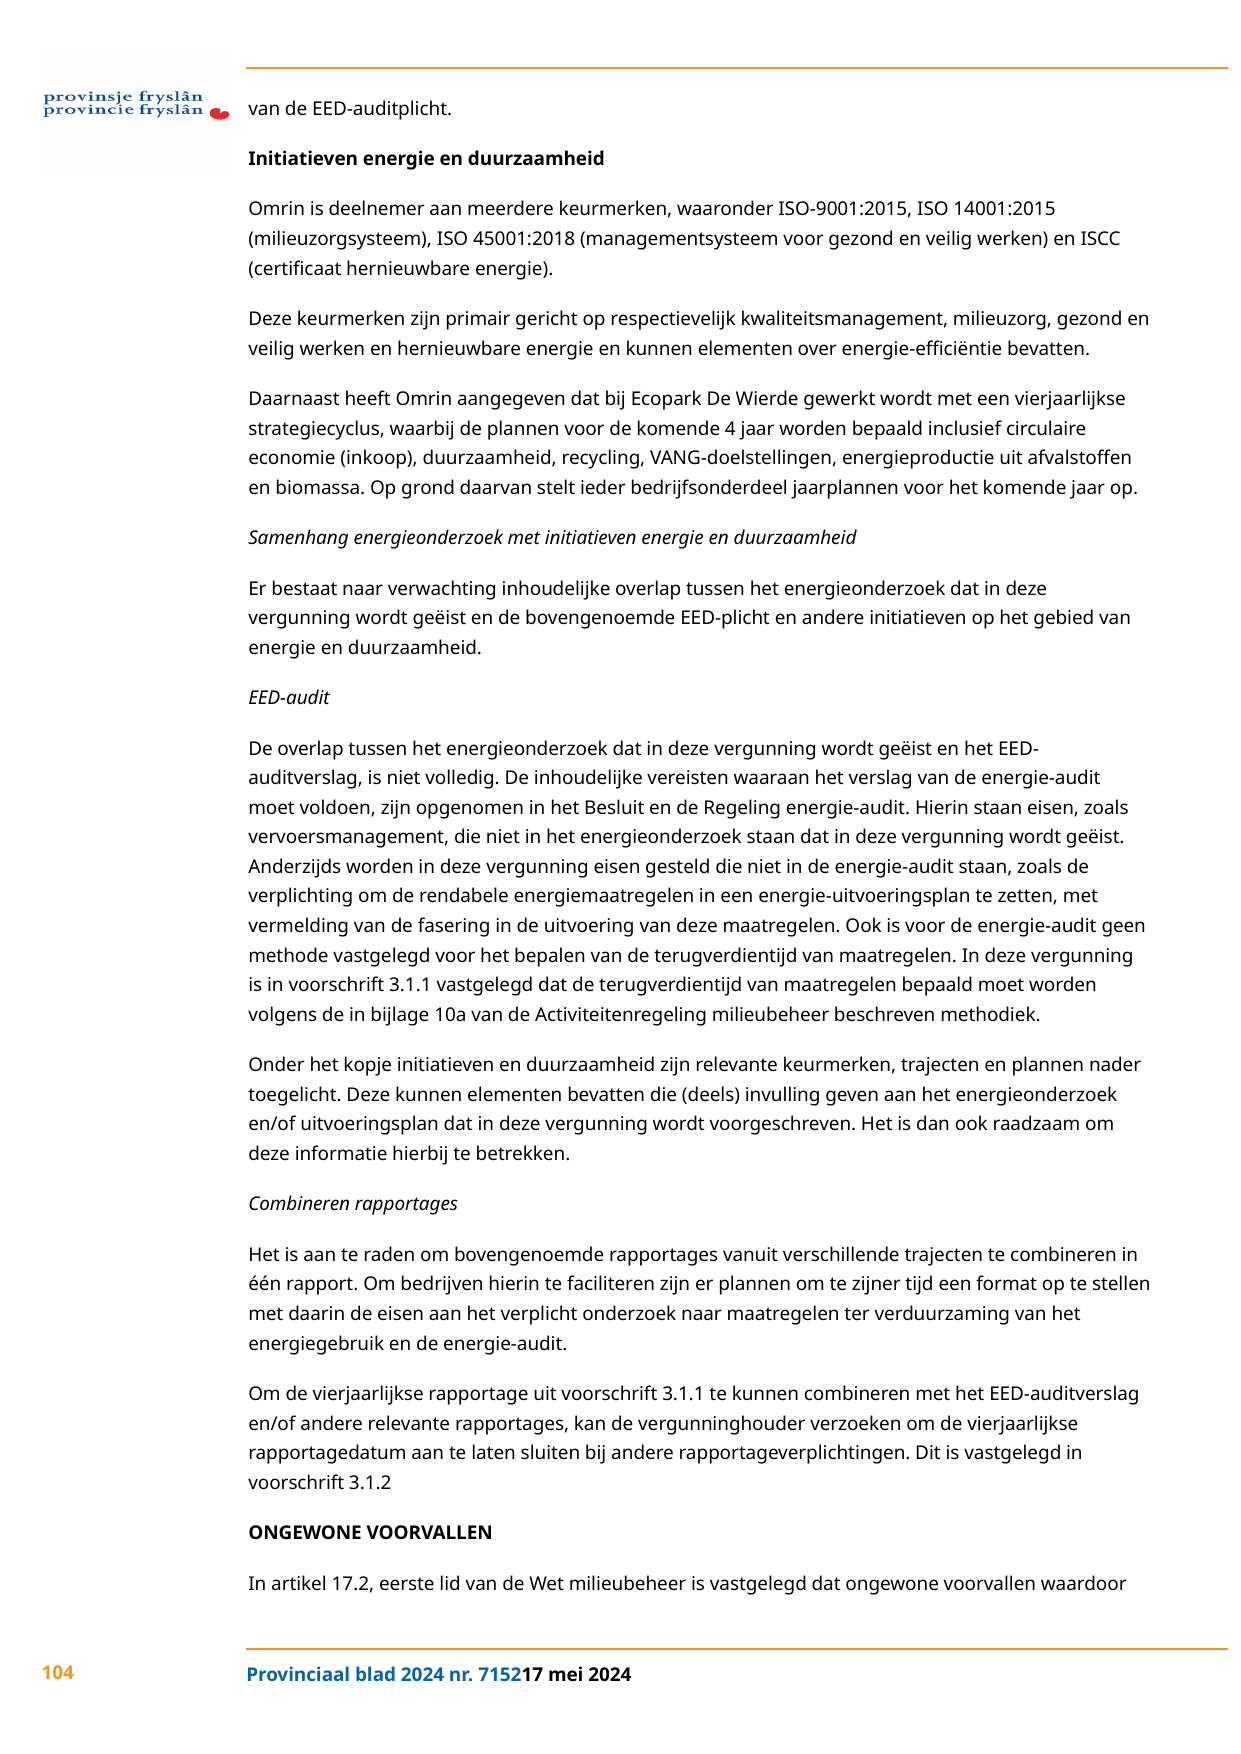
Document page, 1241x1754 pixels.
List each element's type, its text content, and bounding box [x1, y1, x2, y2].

text Om de vierjaarlijkse rapportage uit voorschrift 3.1.1 te kunnen combineren met het EED-auditverslag en/of andere relevante rapportages, kan de vergunninghouder verzoeken om de vierjaarlijkse rapportagedatum aan te laten sluiten bij andere rapportageverplichtingen. Dit is vastgelegd in voorschrift 3.1.2 [248, 1380, 1152, 1495]
text Er bestaat naar verwachting inhoudelijke overlap tussen het energieonderzoek dat in deze vergunning wordt geëist en de bovengenoemde EED-plicht en andere initiatieven op het gebied van energie en duurzaamheid. [248, 575, 1152, 660]
text Daarnaast heeft Omrin aangegeven dat bij Ecopark De Wierde gewerkt wordt met een vierjaarlijkse strategiecyclus, waarbij de plannen voor de komende 4 jaar worden bepaald inclusief circulaire economie (inkoop), duurzaamheid, recycling, VANG-doelstellingen, energieproductie uit afvalstoffen en biomassa. Op grond daarvan stelt ieder bedrijfsonderdeel jaarplannen voor het komende jaar op. [248, 385, 1152, 500]
text ONGEWONE VOORVALLEN [248, 1519, 1152, 1545]
text Omrin is deelnemer aan meerdere keurmerken, waaronder ISO-9001:2015, ISO 14001:2015 (milieuzorgsysteem), ISO 45001:2018 (managementsysteem voor gezond en veilig werken) en ISCC (certificaat hernieuwbare energie). [248, 196, 1152, 281]
text Samenhang energieonderzoek met initiatieven energie en duurzaamheid [248, 524, 1152, 550]
text Deze keurmerken zijn primair gericht op respectievelijk kwaliteitsmanagement, milieuzorg, gezond en veilig werken en hernieuwbare energie en kunnen elementen over energie-efficiëntie bevatten. [248, 305, 1152, 361]
text EED-audit [248, 684, 1152, 710]
picture [41, 47, 231, 172]
text In artikel 17.2, eerste lid van de Wet milieubeheer is vastgelegd dat ongewone voorvallen waardoor [248, 1570, 1152, 1596]
text Het is aan te raden om bovengenoemde rapportages vanuit verschillende trajecten te combineren in één rapport. Om bedrijven hierin te faciliteren zijn er plannen om te zijner tijd een format op te stellen met daarin de eisen aan het verplicht onderzoek naar maatregelen ter verduurzaming van het energiegebruik en de energie-audit. [248, 1241, 1152, 1356]
text van de EED-auditplicht. [248, 95, 1152, 121]
text Onder het kopje initiatieven en duurzaamheid zijn relevante keurmerken, trajecten en plannen nader toegelicht. Deze kunnen elementen bevatten die (deels) invulling geven aan het energieonderzoek en/of uitvoeringsplan dat in deze vergunning wordt voorgeschreven. Het is dan ook raadzaam om deze informatie hierbij te betrekken. [248, 1051, 1152, 1166]
text Combineren rapportages [248, 1191, 1152, 1216]
text De overlap tussen het energieonderzoek dat in deze vergunning wordt geëist en het EED-auditverslag, is niet volledig. De inhoudelijke vereisten waaraan het verslag van de energie-audit moet voldoen, zijn opgenomen in het Besluit en de Regeling energie-audit. Hierin staan eisen, zoals vervoersmanagement, die niet in het energieonderzoek staan dat in deze vergunning wordt geëist. Anderzijds worden in deze vergunning eisen gesteld die niet in de energie-audit staan, zoals de verplichting om de rendabele energiemaatregelen in een energie-uitvoeringsplan te zetten, met vermelding van de fasering in de uitvoering van deze maatregelen. Ook is voor de energie-audit geen methode vastgelegd voor het bepalen van de terugverdientijd van maatregelen. In deze vergunning is in voorschrift 3.1.1 vastgelegd dat de terugverdientijd van maatregelen bepaald moet worden volgens de in bijlage 10a van de Activiteitenregeling milieubeheer beschreven methodiek. [248, 735, 1152, 1027]
text Initiatieven energie en duurzaamheid [248, 145, 1152, 171]
